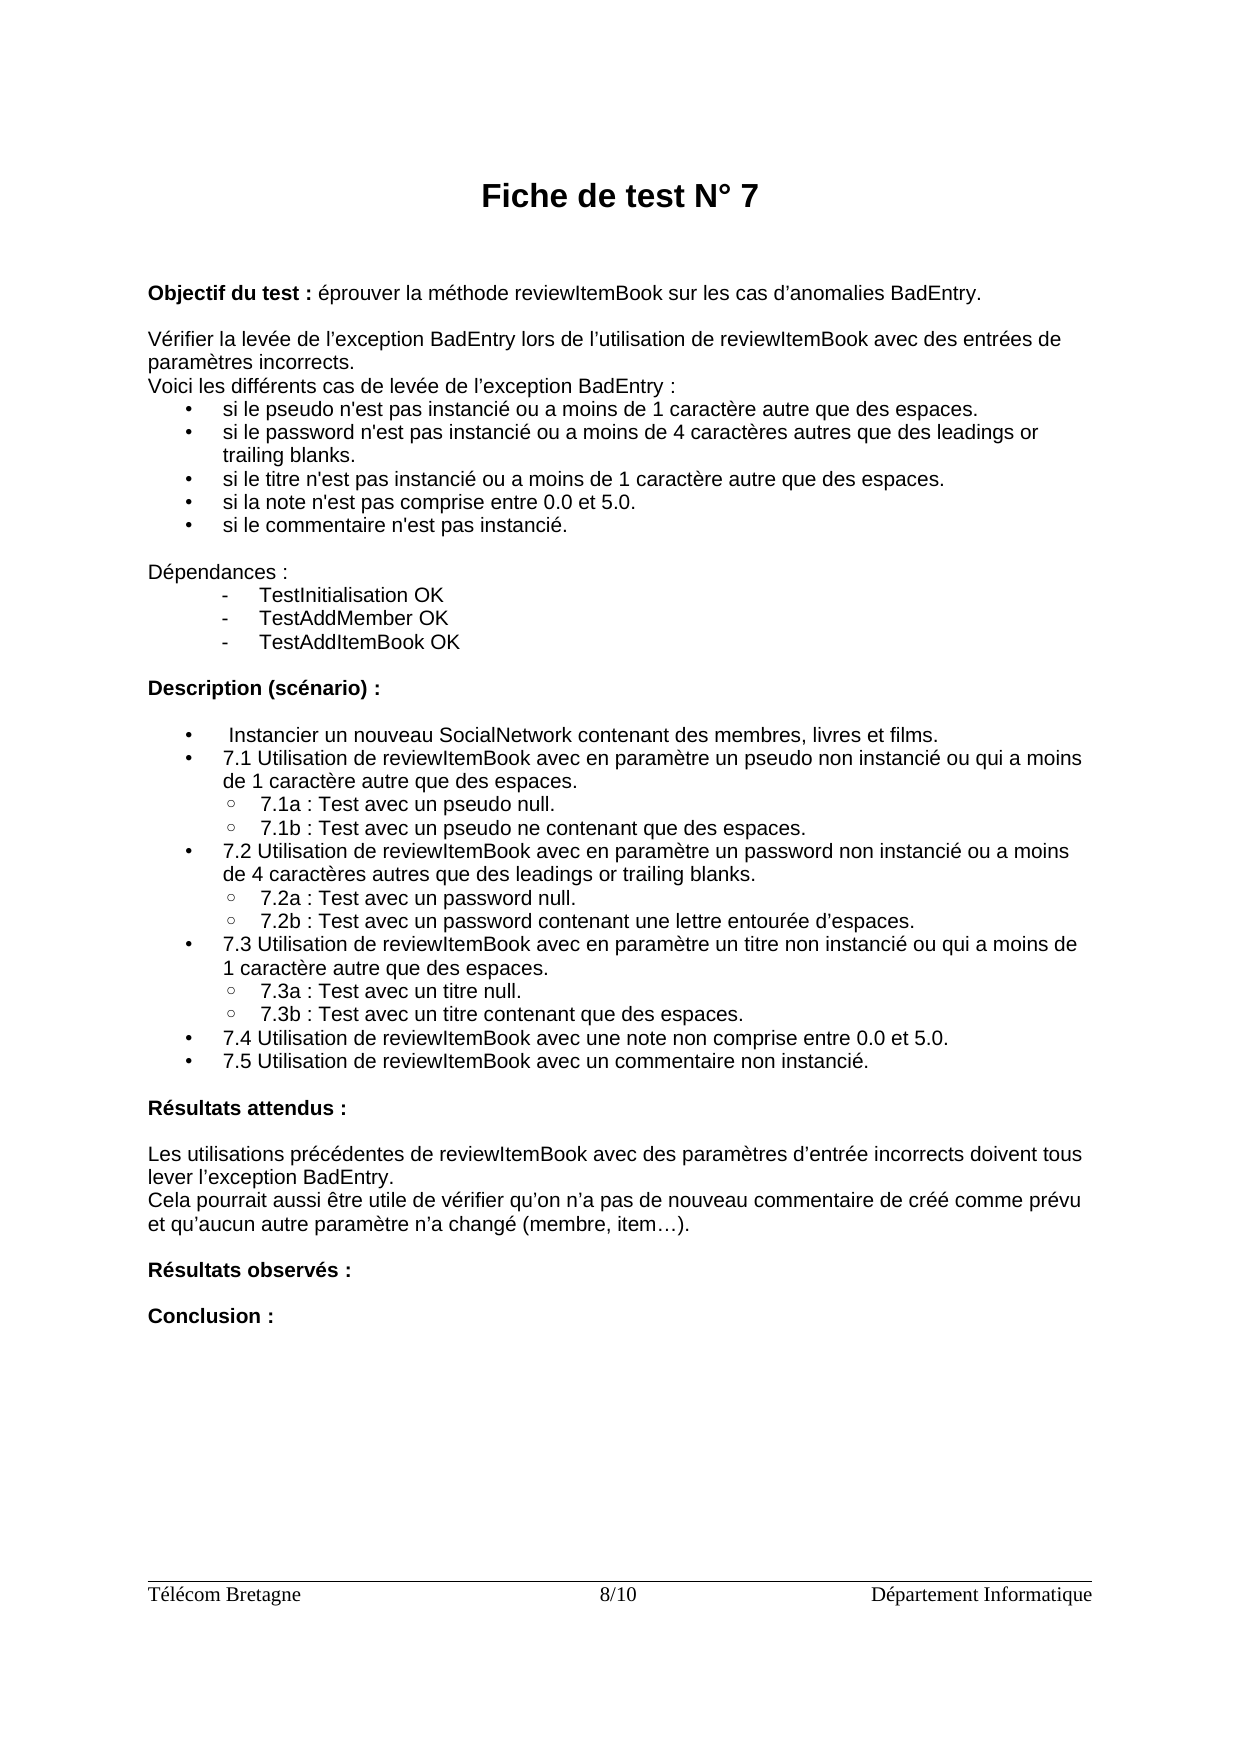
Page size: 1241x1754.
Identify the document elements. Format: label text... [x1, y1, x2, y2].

list TestAddMember OK [221, 607, 1092, 630]
subtitle Conclusion : [148, 1305, 1092, 1328]
text Description (scénario) : [148, 677, 1092, 700]
list 7.2b : Test avec un password contenant une lettre entourée d’espaces. [223, 909, 1092, 933]
list 7.5 Utilisation de reviewItemBook avec un commentaire non instancié. [185, 1049, 1092, 1073]
text Objectif du test : éprouver la méthode reviewItemBook sur les cas d’anomalies BadEntry. [148, 281, 1092, 304]
list 7.1a : Test avec un pseudo null. [223, 793, 1092, 816]
list si le pseudo n'est pas instancié ou a moins de 1 caractère autre que des espaces. [185, 397, 1092, 421]
list TestInitialisation OK [221, 584, 1092, 607]
list si la note n'est pas comprise entre 0.0 et 5.0. [185, 491, 1092, 514]
text Résultats attendus : [148, 1096, 1092, 1119]
text Cela pourrait aussi être utile de vérifier qu’on n’a pas de nouveau commentaire de créé comme prévu et qu’aucun autre paramètre n’a changé (membre, item…). [148, 1189, 1092, 1235]
list 7.3a : Test avec un titre null. [223, 979, 1092, 1003]
text Les utilisations précédentes de reviewItemBook avec des paramètres d’entrée incorrects doivent tous lever l’exception BadEntry. [148, 1142, 1092, 1189]
list si le password n'est pas instancié ou a moins de 4 caractères autres que des leadings or trailing blanks. [185, 421, 1092, 467]
title Fiche de test N° 7 [148, 177, 1092, 214]
list 7.1 Utilisation de reviewItemBook avec en paramètre un pseudo non instancié ou qui a moins de 1 caractère autre que des espaces. [185, 746, 1092, 793]
list si le titre n'est pas instancié ou a moins de 1 caractère autre que des espaces. [185, 467, 1092, 491]
text Résultats observés : [148, 1259, 1092, 1282]
list Instancier un nouveau SocialNetwork contenant des membres, livres et films. [185, 723, 1092, 746]
text Dépendances : [148, 561, 1092, 584]
text Vérifier la levée de l’exception BadEntry lors de l’utilisation de reviewItemBook avec des entrées de paramètres incorrects. [148, 328, 1092, 374]
list si le commentaire n'est pas instancié. [185, 514, 1092, 537]
list 7.3b : Test avec un titre contenant que des espaces. [223, 1003, 1092, 1026]
list 7.4 Utilisation de reviewItemBook avec une note non comprise entre 0.0 et 5.0. [185, 1026, 1092, 1049]
list 7.1b : Test avec un pseudo ne contenant que des espaces. [223, 816, 1092, 840]
list 7.2a : Test avec un password null. [223, 886, 1092, 909]
list 7.3 Utilisation de reviewItemBook avec en paramètre un titre non instancié ou qui a moins de 1 caractère autre que des espaces. [185, 933, 1092, 979]
list TestAddItemBook OK [221, 630, 1092, 653]
text Voici les différents cas de levée de l’exception BadEntry : [148, 374, 1092, 397]
list 7.2 Utilisation de reviewItemBook avec en paramètre un password non instancié ou a moins de 4 caractères autres que des leadings or trailing blanks. [185, 840, 1092, 886]
